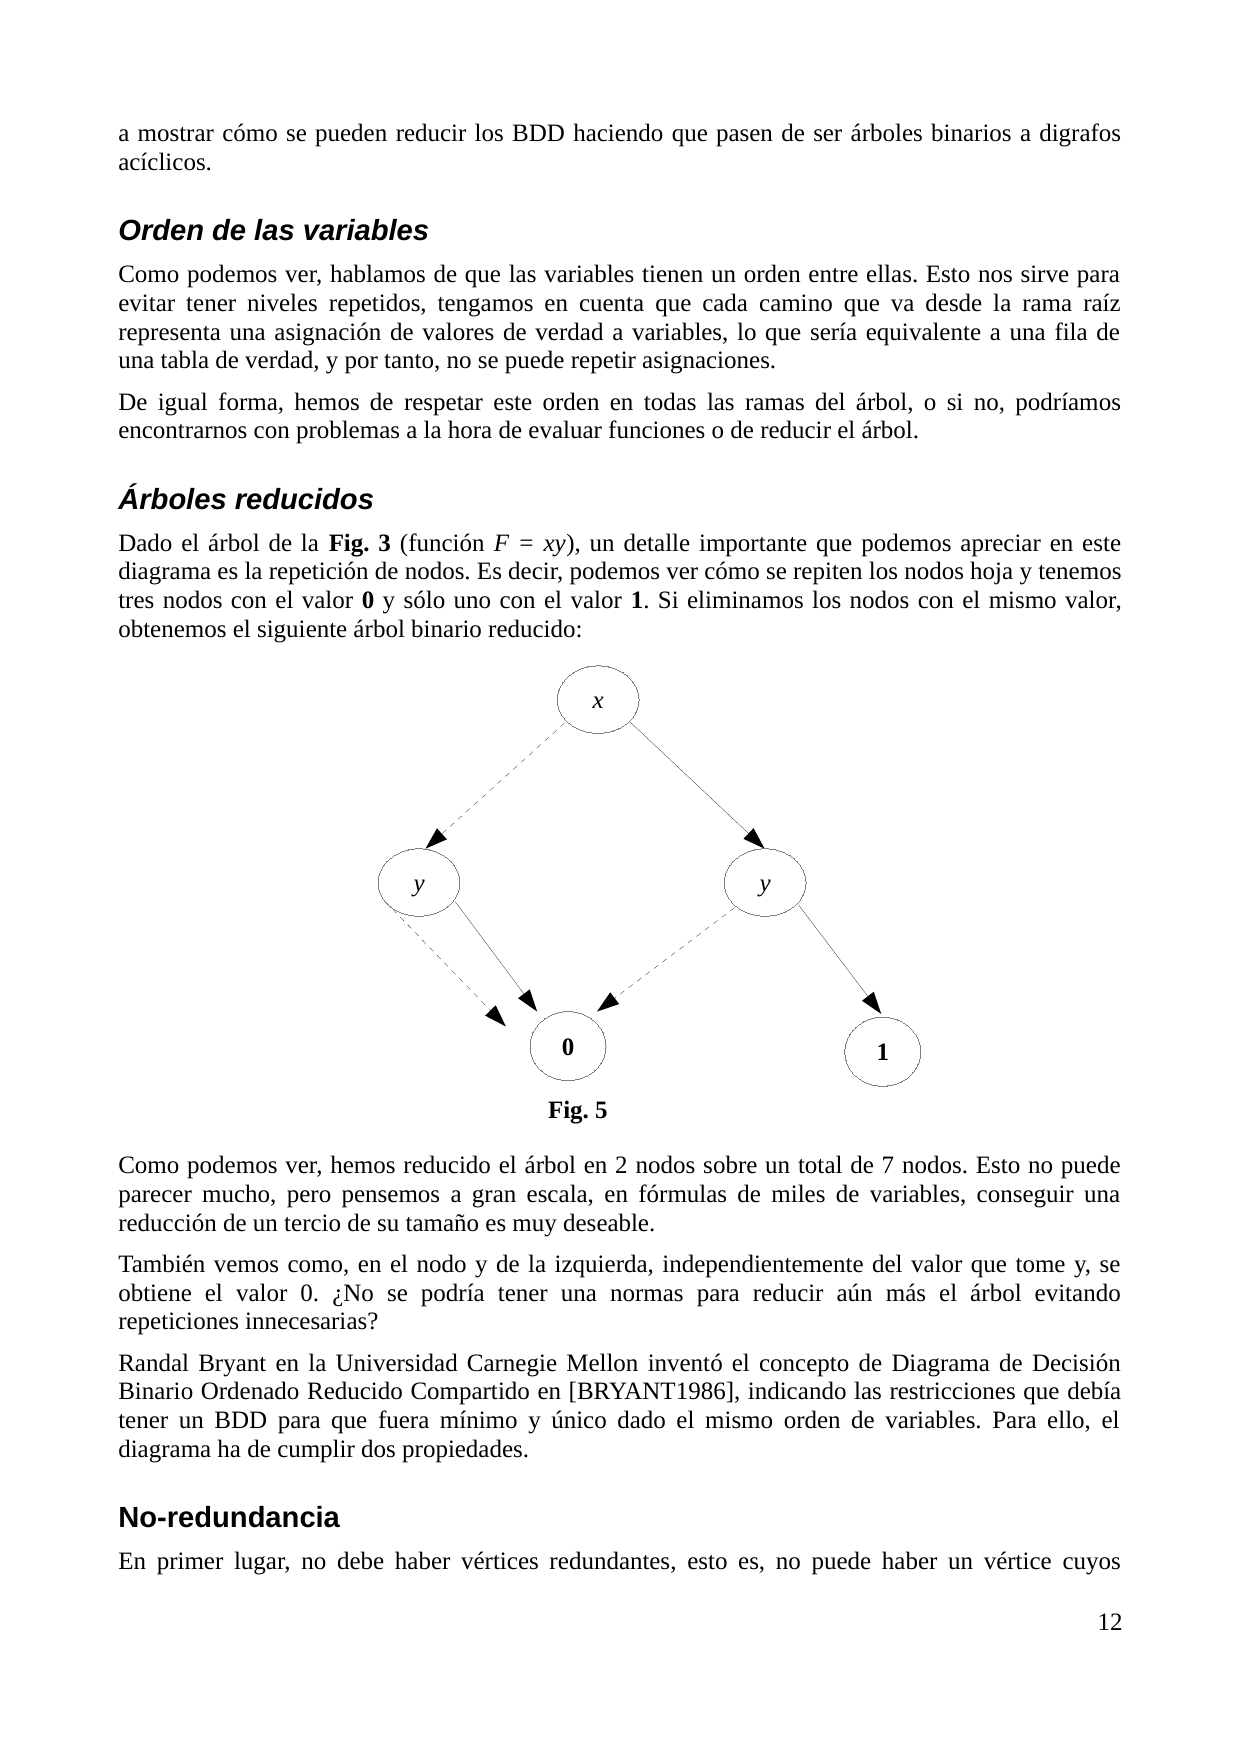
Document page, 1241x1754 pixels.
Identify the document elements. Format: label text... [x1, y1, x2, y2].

subtitle No-redundancia [118, 1500, 1122, 1534]
subtitle Orden de las variables [118, 213, 1122, 247]
text Randal Bryant en la Universidad Carnegie Mellon inventó el concepto de Diagrama de Decisión Binario Ordenado Reducido Compartido en [BRYANT1986], indicando las restricciones que debía tener un BDD para que fuera mínimo y único dado el mismo orden de variables. Para ello, el diagrama ha de cumplir dos propiedades. [118, 1348, 1122, 1463]
text También vemos como, en el nodo y de la izquierda, independientemente del valor que tome y, se obtiene el valor 0. ¿No se podría tener una normas para reducir aún más el árbol evitando repeticiones innecesarias? [118, 1249, 1122, 1335]
text a mostrar cómo se pueden reducir los BDD haciendo que pasen de ser árboles binarios a digrafos acíclicos. [118, 118, 1122, 176]
text Dado el árbol de la Fig. 3 (función F = xy), un detalle importante que podemos apreciar en este diagrama es la repetición de nodos. Es decir, podemos ver cómo se repiten los nodos hoja y tenemos tres nodos con el valor 0 y sólo uno con el valor 1. Si eliminamos los nodos con el mismo valor, obtenemos el siguiente árbol binario reducido: [118, 528, 1122, 643]
subtitle Árboles reducidos [118, 482, 1122, 515]
text De igual forma, hemos de respetar este orden en todas las ramas del árbol, o si no, podríamos encontrarnos con problemas a la hora de evaluar funciones o de reducir el árbol. [118, 387, 1122, 444]
text En primer lugar, no debe haber vértices redundantes, esto es, no puede haber un vértice cuyos [118, 1546, 1122, 1575]
text Como podemos ver, hemos reducido el árbol en 2 nodos sobre un total de 7 nodos. Esto no puede parecer mucho, pero pensemos a gran escala, en fórmulas de miles de variables, conseguir una reducción de un tercio de su tamaño es muy deseable. [118, 1150, 1122, 1236]
text Como podemos ver, hablamos de que las variables tienen un orden entre ellas. Esto nos sirve para evitar tener niveles repetidos, tengamos en cuenta que cada camino que va desde la rama raíz representa una asignación de valores de verdad a variables, lo que sería equivalente a una fila de una tabla de verdad, y por tanto, no se puede repetir asignaciones. [118, 259, 1122, 374]
